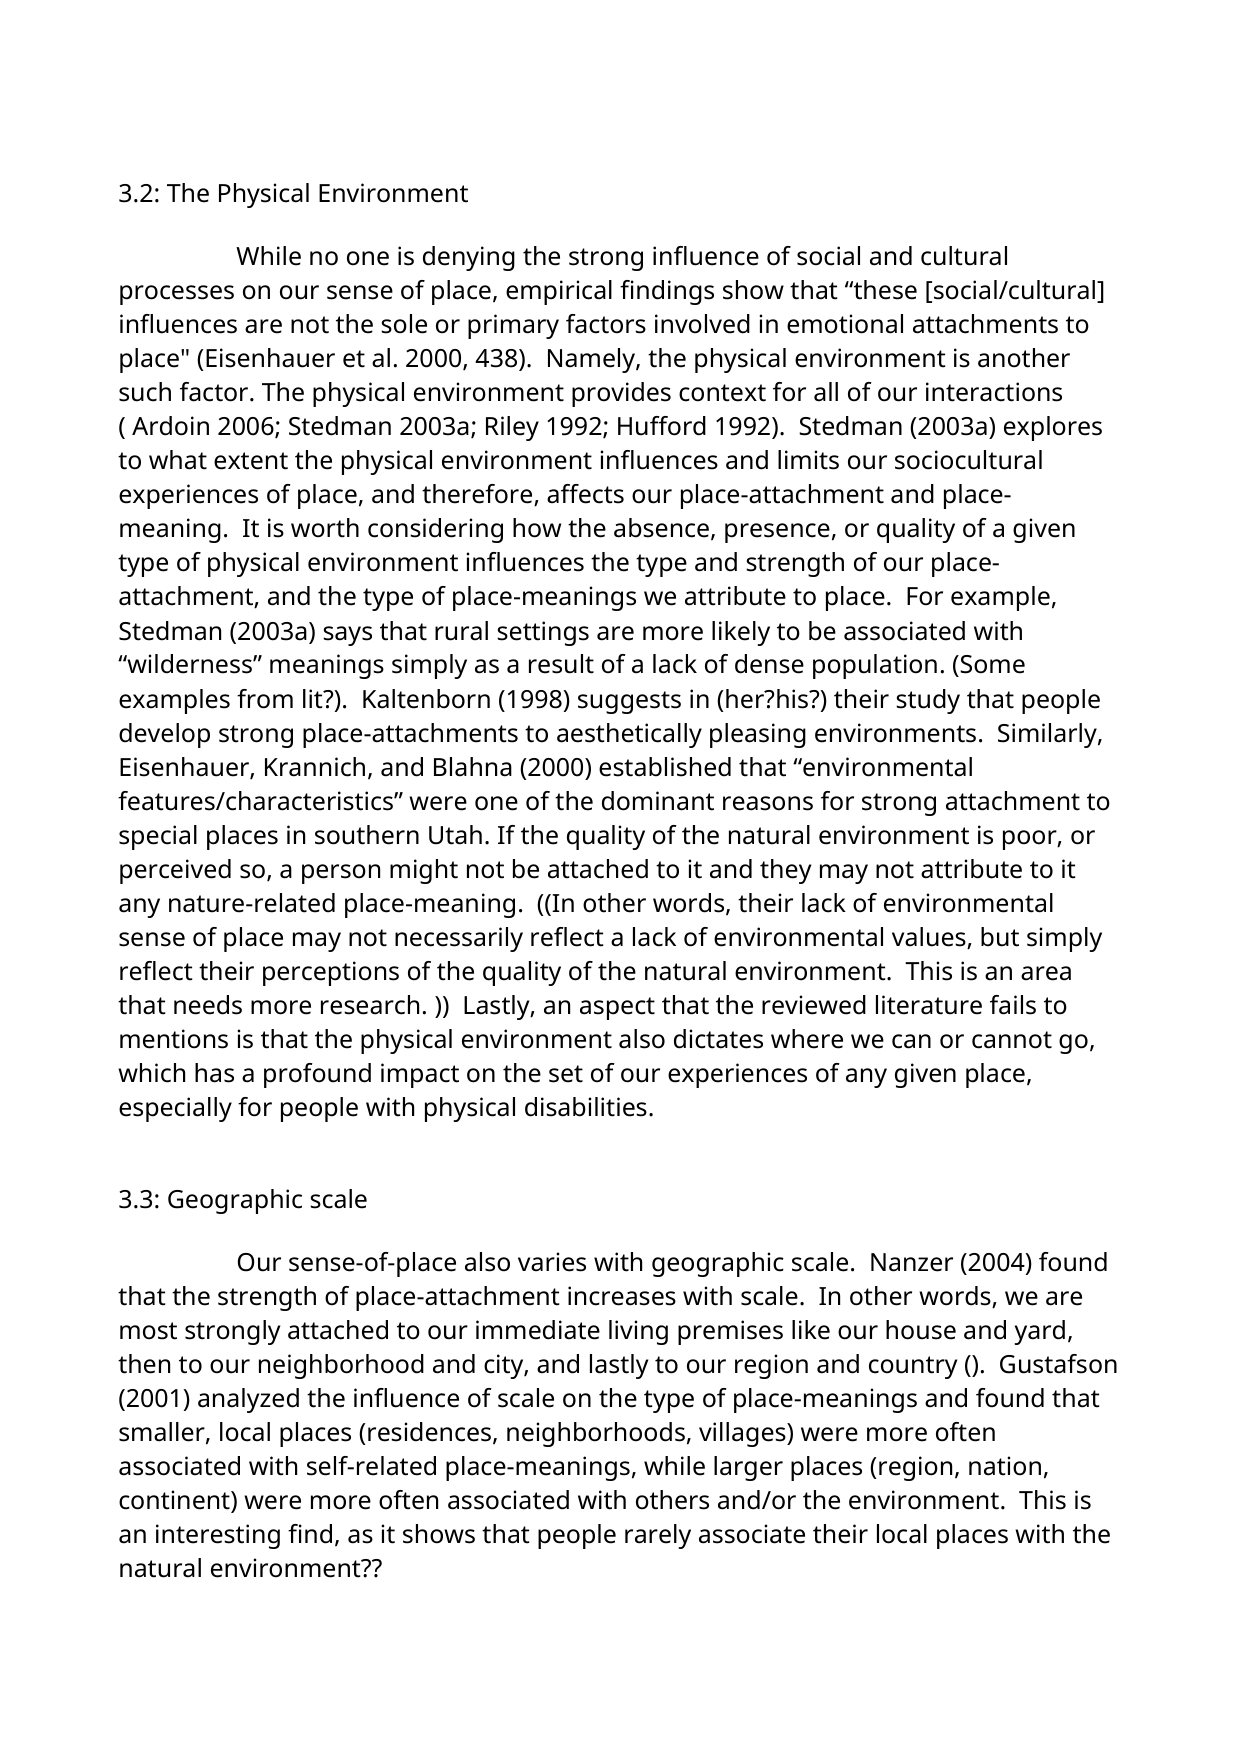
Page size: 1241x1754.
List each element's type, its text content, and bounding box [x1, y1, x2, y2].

text While no one is denying the strong influence of social and cultural processes on our sense of place, empirical findings show that “these [social/cultural] influences are not the sole or primary factors involved in emotional attachments to place" (Eisenhauer et al. 2000, 438). Namely, the physical environment is another such factor. The physical environment provides context for all of our interactions ( Ardoin 2006; Stedman 2003a; Riley 1992; Hufford 1992). Stedman (2003a) explores to what extent the physical environment influences and limits our sociocultural experiences of place, and therefore, affects our place-attachment and place-meaning. It is worth considering how the absence, presence, or quality of a given type of physical environment influences the type and strength of our place-attachment, and the type of place-meanings we attribute to place. For example, Stedman (2003a) says that rural settings are more likely to be associated with “wilderness” meanings simply as a result of a lack of dense population. (Some examples from lit?). Kaltenborn (1998) suggests in (her?his?) their study that people develop strong place-attachments to aesthetically pleasing environments. Similarly, Eisenhauer, Krannich, and Blahna (2000) established that “environmental features/characteristics” were one of the dominant reasons for strong attachment to special places in southern Utah. If the quality of the natural environment is poor, or perceived so, a person might not be attached to it and they may not attribute to it any nature-related place-meaning. ((In other words, their lack of environmental sense of place may not necessarily reflect a lack of environmental values, but simply reflect their perceptions of the quality of the natural environment. This is an area that needs more research. )) Lastly, an aspect that the reviewed literature fails to mentions is that the physical environment also dictates where we can or cannot go, which has a profound impact on the set of our experiences of any given place, especially for people with physical disabilities. [118, 238, 1122, 1124]
text Our sense-of-place also varies with geographic scale. Nanzer (2004) found that the strength of place-attachment increases with scale. In other words, we are most strongly attached to our immediate living premises like our house and yard, then to our neighborhood and city, and lastly to our region and country (). Gustafson (2001) analyzed the influence of scale on the type of place-meanings and found that smaller, local places (residences, neighborhoods, villages) were more often associated with self-related place-meanings, while larger places (region, nation, continent) were more often associated with others and/or the environment. This is an interesting find, as it shows that people rarely associate their local places with the natural environment?? [118, 1244, 1122, 1585]
text 3.2: The Physical Environment [118, 176, 1122, 210]
text 3.3: Geographic scale [118, 1182, 1122, 1216]
